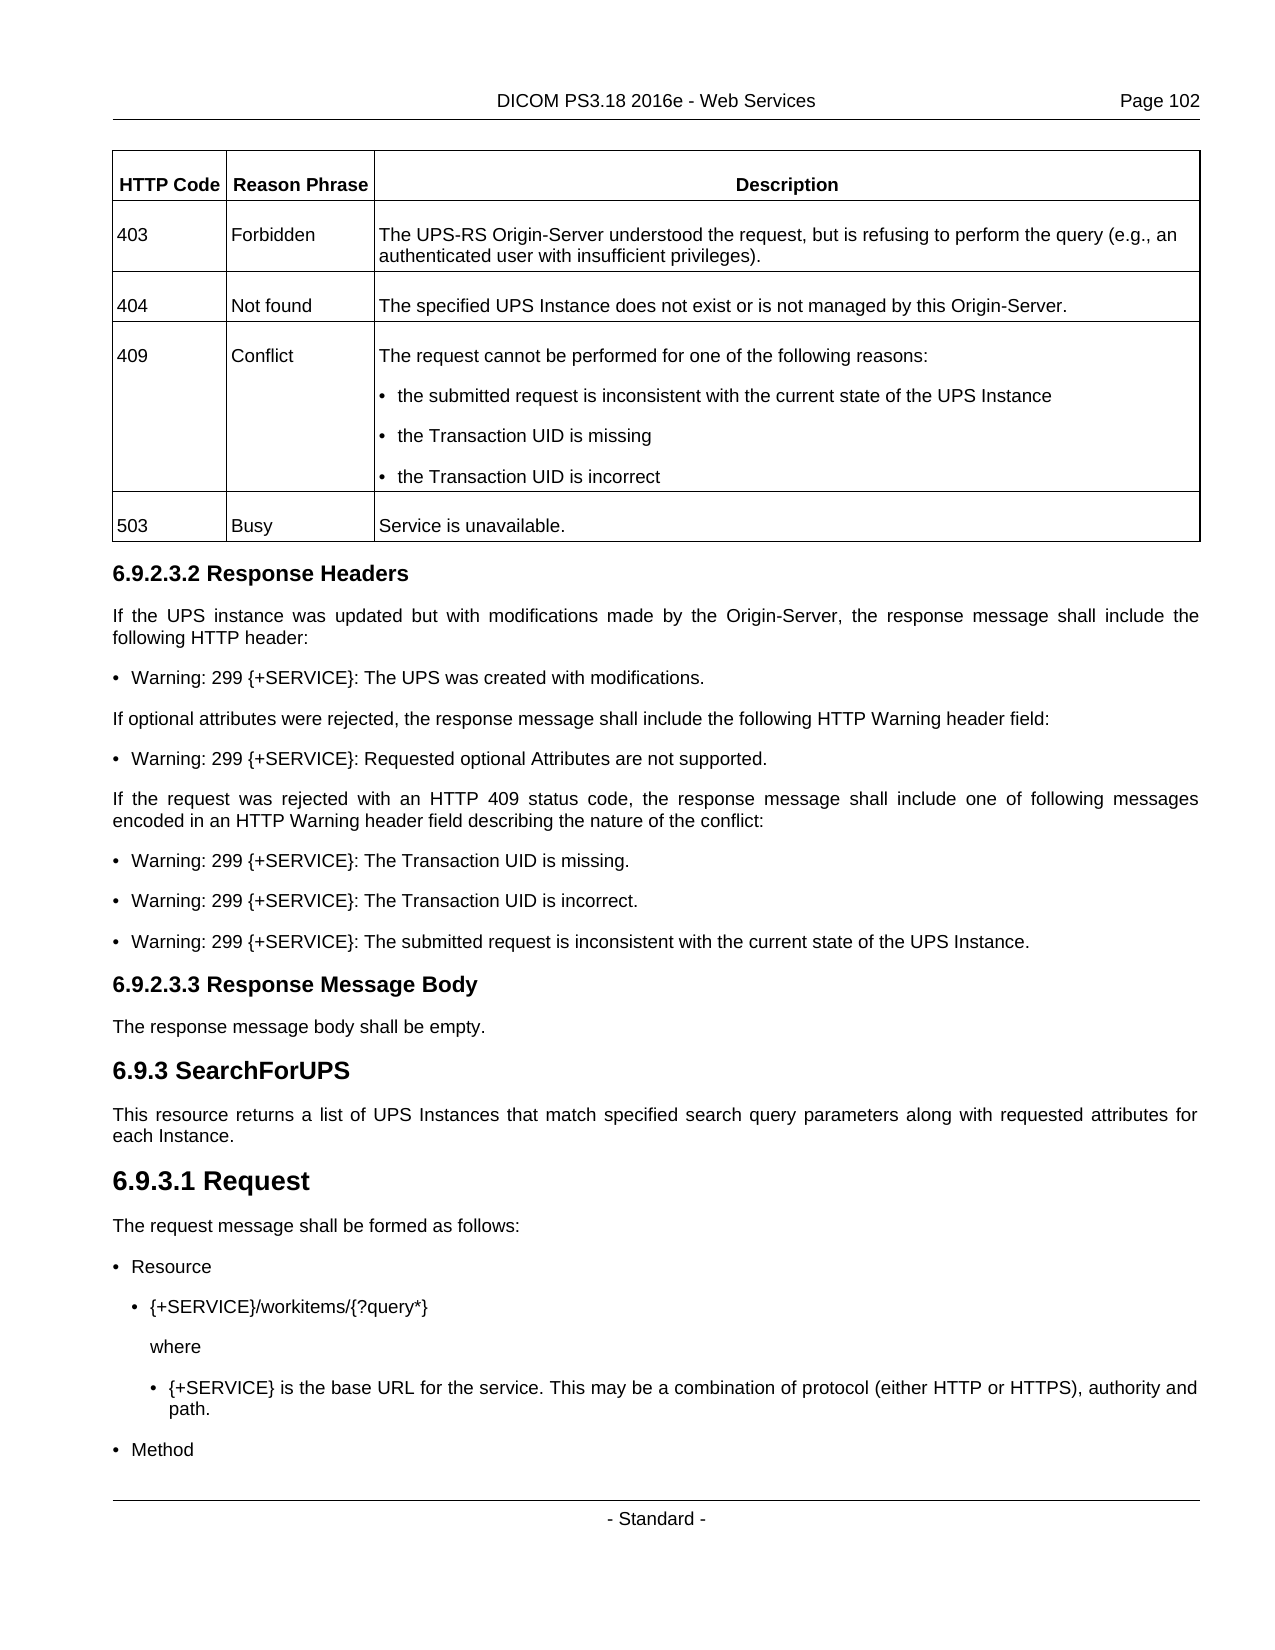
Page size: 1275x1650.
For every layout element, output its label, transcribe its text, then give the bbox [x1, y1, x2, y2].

list where [131, 1336, 1200, 1358]
list Warning: 299 {+SERVICE}: Requested optional Attributes are not supported. [112, 748, 1200, 769]
text If the UPS instance was updated but with modifications made by the Origin-Server, the response message shall include the following HTTP header: [112, 605, 1200, 648]
table_cell 404 [113, 272, 226, 321]
text 6.9.2.3.2 Response Headers [112, 561, 1200, 587]
table_cell Forbidden [227, 201, 374, 271]
table_cell 503 [113, 492, 226, 541]
table_cell The specified UPS Instance does not exist or is not managed by this Origin-Server. [375, 272, 1199, 321]
list Warning: 299 {+SERVICE}: The UPS was created with modifications. [112, 667, 1200, 689]
table_header HTTP Code [113, 151, 226, 200]
table_cell Conflict [227, 322, 374, 491]
list Resource [112, 1256, 1200, 1277]
list Warning: 299 {+SERVICE}: The submitted request is inconsistent with the current state of the UPS Instance. [112, 931, 1200, 952]
table_cell Not found [227, 272, 374, 321]
text 6.9.2.3.3 Response Message Body [112, 971, 1200, 997]
table_cell The request cannot be performed for one of the following reasons: the submitted request is inconsistent with the current state of the UPS Instance the Transaction UID is missing the Transaction UID is incorrect [375, 322, 1199, 491]
table_cell 409 [113, 322, 226, 491]
list {+SERVICE} is the base URL for the service. This may be a combination of protocol (either HTTP or HTTPS), authority and path. [150, 1376, 1200, 1419]
list {+SERVICE}/workitems/{?query*} [131, 1296, 1200, 1317]
table_header Description [375, 151, 1199, 200]
table_header Reason Phrase [227, 151, 374, 200]
list Warning: 299 {+SERVICE}: The Transaction UID is missing. [112, 850, 1200, 872]
text This resource returns a list of UPS Instances that match specified search query parameters along with requested attributes for each Instance. [112, 1103, 1200, 1146]
list Method [112, 1438, 1200, 1460]
text If optional attributes were rejected, the response message shall include the following HTTP Warning header field: [112, 707, 1200, 729]
text The response message body shall be empty. [112, 1016, 1200, 1037]
text 6.9.3.1 Request [112, 1165, 1200, 1196]
text 6.9.3 SearchForUPS [112, 1056, 1200, 1084]
table_cell Busy [227, 492, 374, 541]
text If the request was rejected with an HTTP 409 status code, the response message shall include one of following messages encoded in an HTTP Warning header field describing the nature of the conflict: [112, 788, 1200, 831]
table_cell Service is unavailable. [375, 492, 1199, 541]
table_cell 403 [113, 201, 226, 271]
table_cell The UPS-RS Origin-Server understood the request, but is refusing to perform the query (e.g., an authenticated user with insufficient privileges). [375, 201, 1199, 271]
list Warning: 299 {+SERVICE}: The Transaction UID is incorrect. [112, 890, 1200, 912]
text The request message shall be formed as follows: [112, 1215, 1200, 1237]
